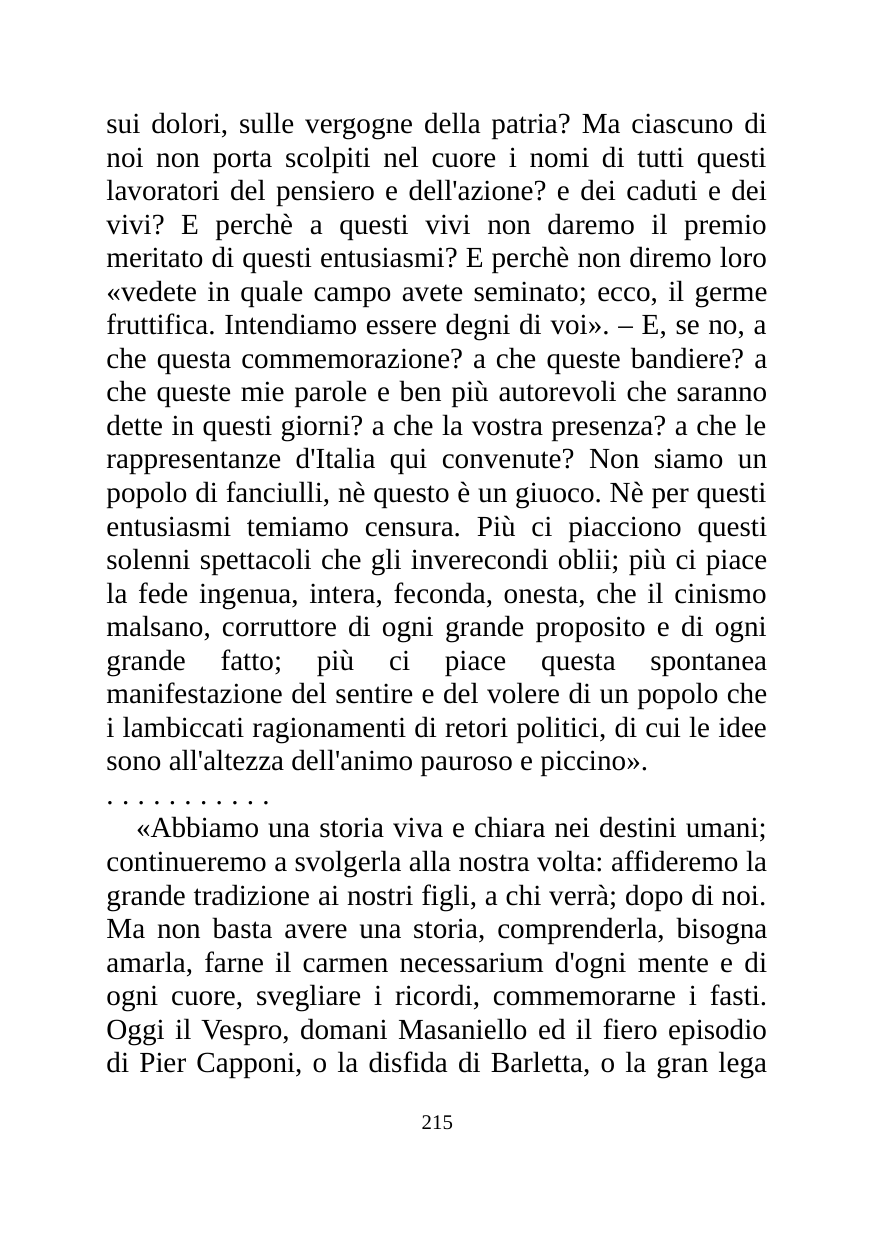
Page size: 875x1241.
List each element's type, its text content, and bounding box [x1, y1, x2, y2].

text «Abbiamo una storia viva e chiara nei destini umani; continueremo a svolgerla alla nostra volta: affideremo la grande tradizione ai nostri figli, a chi verrà; dopo di noi. Ma non basta avere una storia, comprenderla, bisogna amarla, farne il carmen necessarium d'ogni mente e di ogni cuore, svegliare i ricordi, commemorarne i fasti. Oggi il Vespro, domani Masaniello ed il fiero episodio di Pier Capponi, o la disfida di Barletta, o la gran lega [106, 811, 768, 1079]
text ........... [106, 777, 768, 811]
text sui dolori, sulle vergogne della patria? Ma ciascuno di noi non porta scolpiti nel cuore i nomi di tutti questi lavoratori del pensiero e dell'azione? e dei caduti e dei vivi? E perchè a questi vivi non daremo il premio meritato di questi entusiasmi? E perchè non diremo loro «vedete in quale campo avete seminato; ecco, il germe fruttifica. Intendiamo essere degni di voi». – E, se no, a che questa commemorazione? a che queste bandiere? a che queste mie parole e ben più autorevoli che saranno dette in questi giorni? a che la vostra presenza? a che le rappresentanze d'Italia qui convenute? Non siamo un popolo di fanciulli, nè questo è un giuoco. Nè per questi entusiasmi temiamo censura. Più ci piacciono questi solenni spettacoli che gli inverecondi oblii; più ci piace la fede ingenua, intera, feconda, onesta, che il cinismo malsano, corruttore di ogni grande proposito e di ogni grande fatto; più ci piace questa spontanea manifestazione del sentire e del volere di un popolo che i lambiccati ragionamenti di retori politici, di cui le idee sono all'altezza dell'animo pauroso e piccino». [106, 106, 768, 777]
